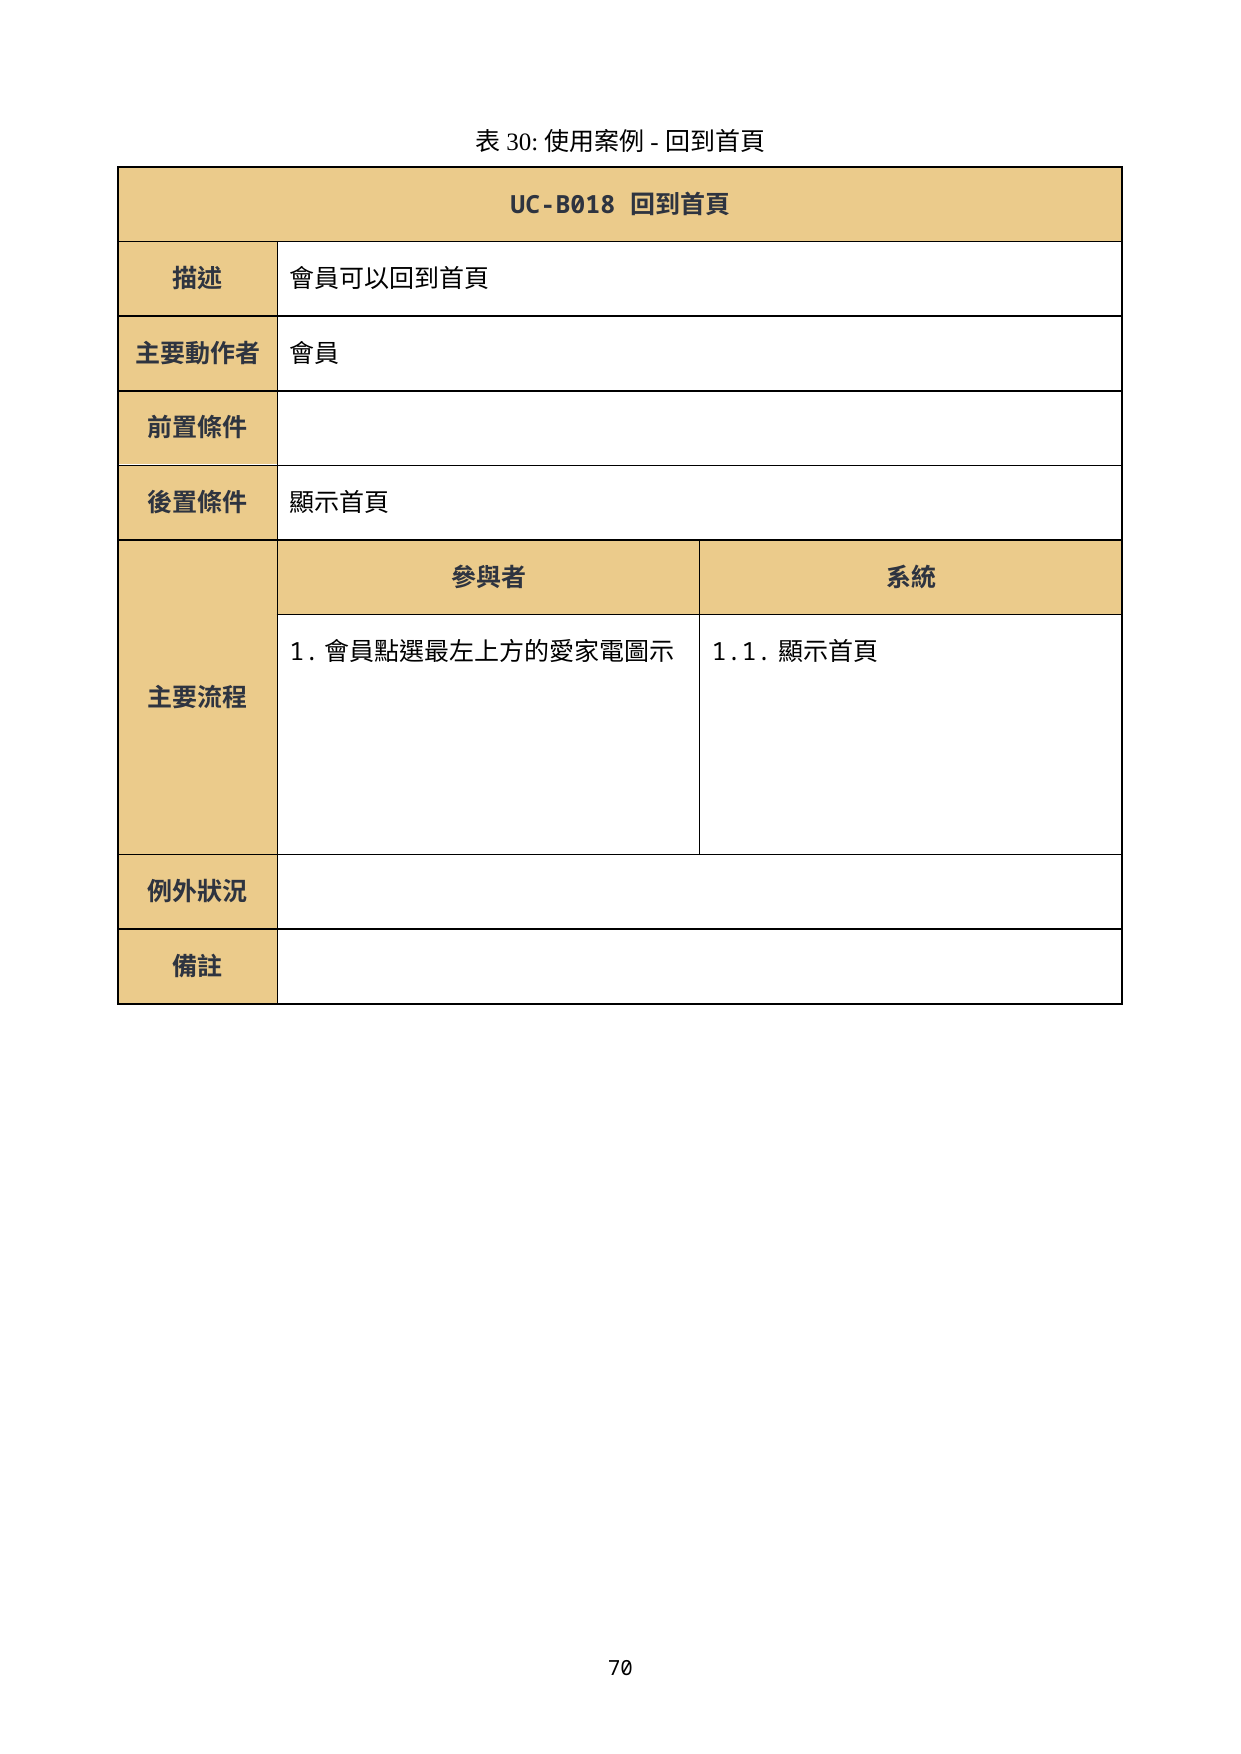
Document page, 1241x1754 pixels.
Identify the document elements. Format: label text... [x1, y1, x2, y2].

table_cell 前置條件 [119, 392, 277, 464]
table_cell 主要動作者 [119, 317, 277, 390]
table_cell 參與者 [278, 541, 699, 614]
table_cell 備註 [119, 930, 277, 1003]
table_cell 後置條件 [119, 466, 277, 539]
table_cell 會員可以回到首頁 [278, 242, 1121, 315]
table_cell 顯示首頁 [700, 615, 1121, 854]
table_cell 會員點選最左上方的愛家電圖示 [278, 615, 699, 854]
table_cell [278, 855, 1121, 928]
text 表 30: 使用案例 - 回到首頁 [118, 121, 1122, 158]
table_cell 系統 [700, 541, 1121, 614]
table_cell 顯示首頁 [278, 466, 1121, 539]
table_cell 例外狀況 [119, 855, 277, 928]
table_cell 會員 [278, 317, 1121, 390]
table_cell 主要流程 [119, 541, 277, 854]
table_cell [278, 392, 1121, 464]
table_cell 描述 [119, 242, 277, 315]
table_cell [278, 930, 1121, 1003]
table_header UC-B018 回到首頁 [119, 168, 1121, 241]
